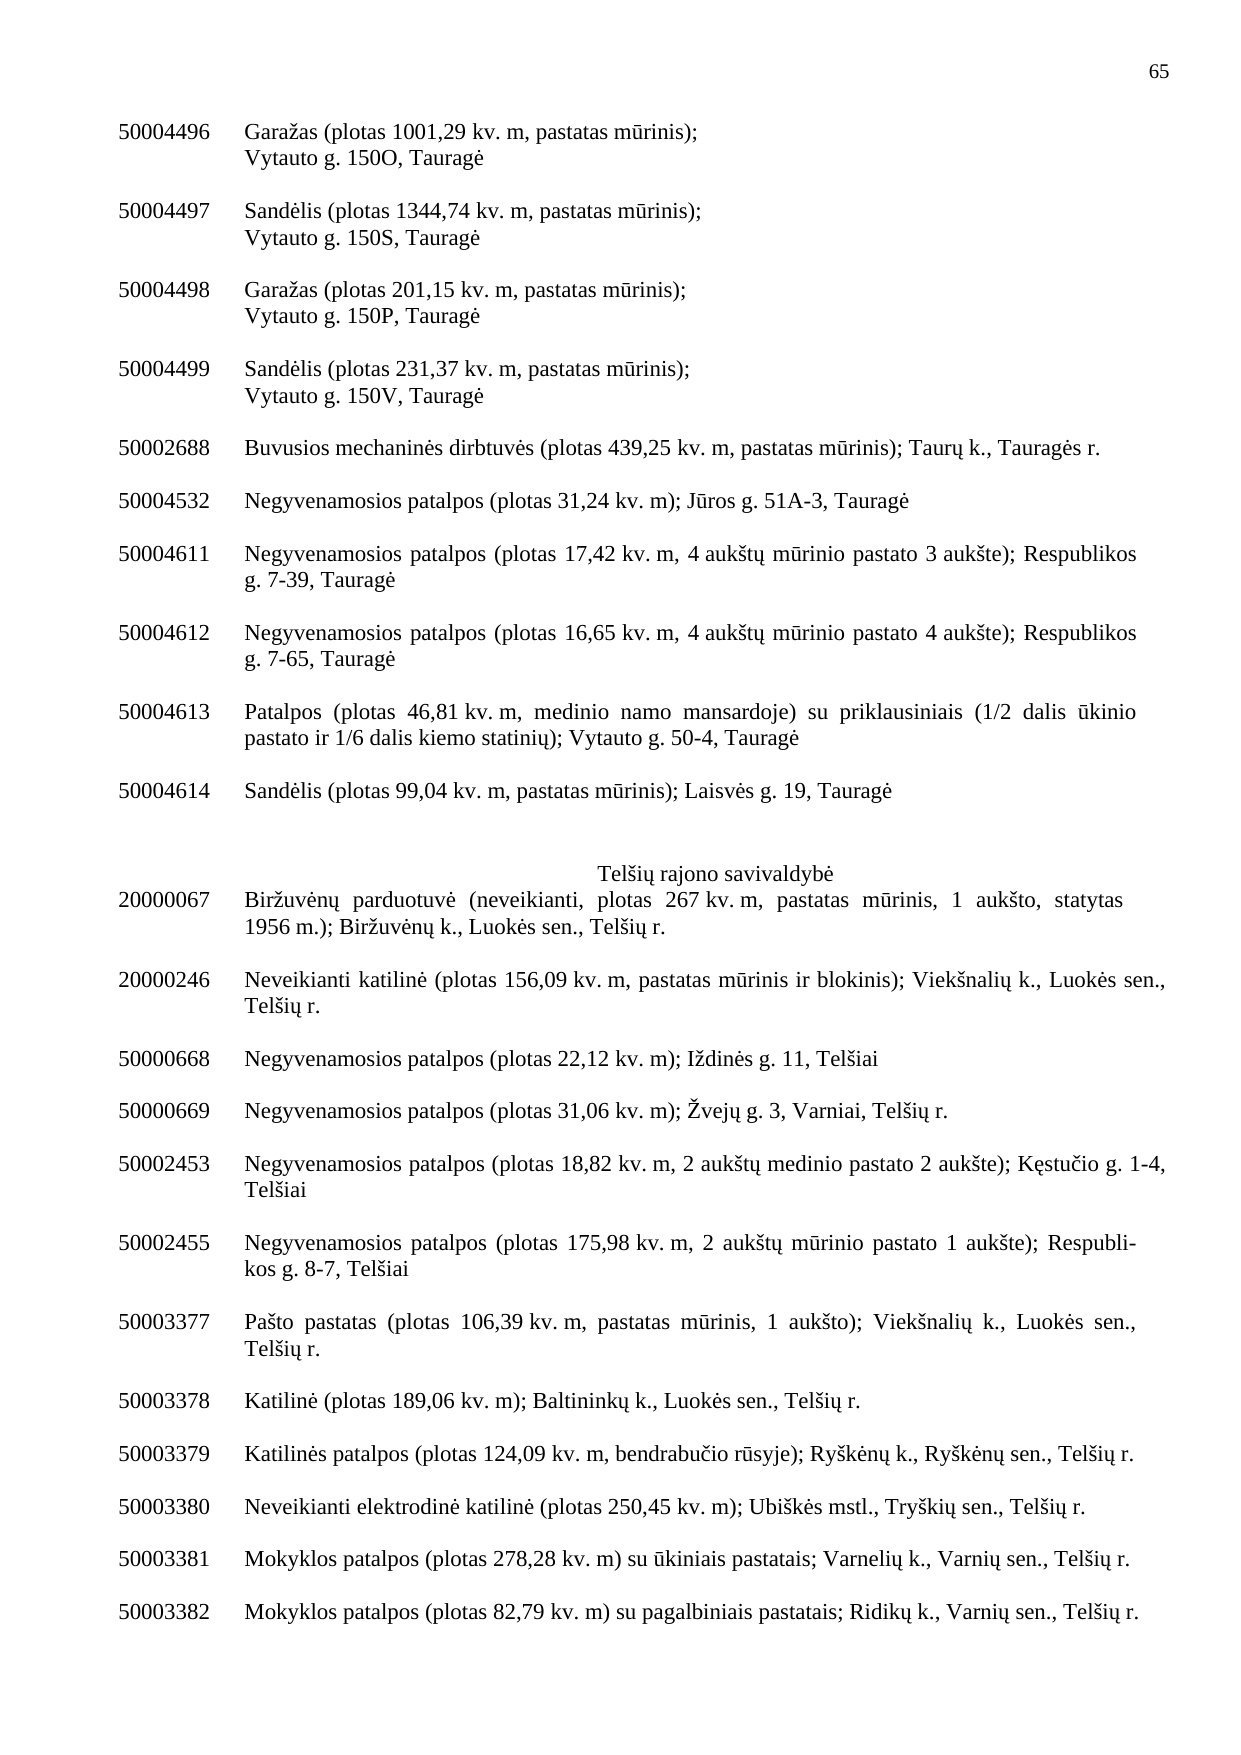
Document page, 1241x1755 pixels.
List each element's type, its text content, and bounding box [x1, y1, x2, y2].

table_cell [1198, 1545, 1240, 1572]
table_cell [1163, 197, 1178, 250]
table_cell [1178, 540, 1192, 592]
table_cell 50003381 [101, 1545, 233, 1572]
table_cell [1148, 1098, 1163, 1124]
table_cell [101, 514, 1198, 540]
table_cell [101, 593, 1198, 619]
table_cell [1198, 966, 1240, 1018]
table_cell [1163, 777, 1178, 803]
table_cell [1193, 487, 1198, 513]
table_cell Negyvenamosios patalpos (plotas 31,24 kv. m); Jūros g. 51A-3, Tauragė [233, 487, 1148, 513]
table_cell [1193, 1308, 1198, 1361]
table_cell [1198, 1203, 1240, 1229]
table_cell [1148, 619, 1163, 672]
table_cell [1148, 118, 1163, 171]
table_cell [1198, 1519, 1240, 1545]
table_cell Sandėlis (plotas 1344,74 kv. m, pastatas mūrinis); Vytauto g. 150S, Tauragė [233, 197, 1148, 250]
table_cell 20000246 [101, 966, 233, 1018]
table_cell Neveikianti elektrodinė katilinė (plotas 250,45 kv. m); Ubiškės mstl., Tryškių sen., Telšių r. [233, 1493, 1148, 1519]
table_cell [101, 1519, 1198, 1545]
table_cell [1163, 1387, 1178, 1414]
table_cell [1198, 1440, 1240, 1466]
table_cell [1198, 408, 1240, 434]
table_cell [1198, 250, 1240, 276]
table_cell 50000669 [101, 1098, 233, 1124]
table_cell [1178, 118, 1192, 171]
table_cell [101, 1018, 1198, 1045]
table_cell 50002455 [101, 1229, 233, 1282]
table_cell [1178, 276, 1192, 329]
table_cell [1178, 1229, 1192, 1282]
table_cell 50003380 [101, 1493, 233, 1519]
table_cell [1178, 777, 1192, 803]
table_cell [1148, 698, 1163, 751]
table_cell Negyvenamosios patalpos (plotas 31,06 kv. m); Žvejų g. 3, Varniai, Telšių r. [233, 1098, 1148, 1124]
table_cell [1163, 487, 1178, 513]
table_cell [1198, 1466, 1240, 1493]
table_cell [101, 1071, 1198, 1097]
table_cell Buvusios mechaninės dirbtuvės (plotas 439,25 kv. m, pastatas mūrinis); Taurų k., Tauragės r. [233, 434, 1148, 461]
table_cell [1178, 966, 1192, 1018]
table_cell 50003377 [101, 1308, 233, 1361]
table_cell [1178, 1045, 1192, 1071]
table_cell [1198, 461, 1240, 487]
table_cell [1198, 1045, 1240, 1071]
table_cell 50002688 [101, 434, 233, 461]
table_cell [1198, 1124, 1240, 1150]
table_cell [1198, 1071, 1240, 1097]
table_cell [1198, 514, 1240, 540]
table_cell [101, 250, 1198, 276]
table_cell [1148, 540, 1163, 592]
table_cell [1198, 887, 1240, 939]
table_cell [1193, 1387, 1198, 1414]
table_cell [1163, 276, 1178, 329]
table_cell [1148, 1387, 1163, 1414]
table_cell [1193, 118, 1198, 171]
table_cell [1148, 276, 1163, 329]
table_cell Mokyklos patalpos (plotas 82,79 kv. m) su pagalbiniais pastatais; Ridikų k., Varnių sen., Telšių r. [233, 1598, 1163, 1624]
table_cell [1193, 1098, 1198, 1124]
table_cell [1178, 1308, 1192, 1361]
table_cell [1193, 1493, 1198, 1519]
table_cell [1178, 197, 1192, 250]
table_cell 50004498 [101, 276, 233, 329]
table_cell [101, 751, 1198, 777]
table_cell [1198, 355, 1240, 408]
table_cell 50004612 [101, 619, 233, 672]
table_cell [101, 461, 1198, 487]
table_cell [1198, 540, 1240, 592]
table_cell [101, 1282, 1198, 1308]
table_cell [1148, 487, 1163, 513]
table_cell [1178, 1440, 1192, 1466]
table_cell [1198, 434, 1240, 461]
table_cell [1198, 197, 1240, 250]
table_cell [1193, 276, 1198, 329]
table_cell [1178, 698, 1192, 751]
table_cell 50000668 [101, 1045, 233, 1071]
table_cell Sandėlis (plotas 231,37 kv. m, pastatas mūrinis); Vytauto g. 150V, Tauragė [233, 355, 1148, 408]
table_cell Negyvenamosios patalpos (plotas 17,42 kv. m, 4 aukštų mūrinio pastato 3 aukšte); Respublikos g. 7-39, Tauragė [233, 540, 1148, 592]
table_cell [1198, 1282, 1240, 1308]
table_cell [101, 832, 1198, 858]
table_cell 50002453 [101, 1150, 233, 1203]
table_cell [1198, 487, 1240, 513]
table_cell [101, 1124, 1198, 1150]
table_cell [1148, 1493, 1163, 1519]
table_cell [1163, 1308, 1178, 1361]
table_cell Garažas (plotas 201,15 kv. m, pastatas mūrinis); Vytauto g. 150P, Tauragė [233, 276, 1148, 329]
table_cell [1178, 619, 1192, 672]
table_cell [1148, 434, 1163, 461]
table_cell [1178, 1598, 1192, 1624]
table_cell 50004497 [101, 197, 233, 250]
table_cell Katilinė (plotas 189,06 kv. m); Baltininkų k., Luokės sen., Telšių r. [233, 1387, 1148, 1414]
table_cell [1148, 197, 1163, 250]
table_cell [1148, 1545, 1163, 1572]
table_cell [1198, 803, 1240, 830]
table_cell [1198, 672, 1240, 698]
table_cell [1163, 1598, 1178, 1624]
table_cell [1198, 619, 1240, 672]
table_cell [1163, 118, 1178, 171]
table_cell 50003382 [101, 1598, 233, 1624]
table_cell [1193, 777, 1198, 803]
table_cell [1198, 1308, 1240, 1361]
table_cell [1193, 1150, 1198, 1203]
table_cell Mokyklos patalpos (plotas 278,28 kv. m) su ūkiniais pastatais; Varnelių k., Varnių sen., Telšių r. [233, 1545, 1148, 1572]
table_cell [1178, 434, 1192, 461]
table_cell [1178, 1098, 1192, 1124]
table_cell [1163, 698, 1178, 751]
table_cell [1198, 1493, 1240, 1519]
table_cell [101, 860, 233, 887]
table_cell Neveikianti katilinė (plotas 156,09 kv. m, pastatas mūrinis ir blokinis); Viekšnalių k., Luokės sen., Telšių r. [233, 966, 1178, 1018]
table_cell 50004499 [101, 355, 233, 408]
table_cell [1193, 197, 1198, 250]
table_cell [1178, 887, 1192, 939]
table_cell 50003378 [101, 1387, 233, 1414]
table_cell 50004532 [101, 487, 233, 513]
table_cell [1163, 619, 1178, 672]
table_cell [1148, 1308, 1163, 1361]
table_cell [1198, 1229, 1240, 1282]
table_cell [101, 1203, 1198, 1229]
table_cell [1178, 1545, 1192, 1572]
table_cell [1198, 1414, 1240, 1440]
table_cell [1198, 276, 1240, 329]
table_cell [1163, 1493, 1178, 1519]
table_cell Sandėlis (plotas 99,04 kv. m, pastatas mūrinis); Laisvės g. 19, Tauragė [233, 777, 1148, 803]
table_cell [1178, 487, 1192, 513]
table_cell [1148, 887, 1163, 939]
table_cell [1163, 434, 1178, 461]
table_cell [101, 408, 1198, 434]
table_cell Pašto pastatas (plotas 106,39 kv. m, pastatas mūrinis, 1 aukšto); Viekšnalių k., Luokės sen., Telšių r. [233, 1308, 1148, 1361]
table_cell [101, 939, 1198, 966]
table_cell [101, 1414, 1198, 1440]
table_cell [1193, 1229, 1198, 1282]
table_cell [1198, 1098, 1240, 1124]
table_cell [1198, 118, 1240, 171]
table_cell [1198, 751, 1240, 777]
table_cell [1193, 966, 1198, 1018]
table_cell [1163, 1229, 1178, 1282]
table_cell [1198, 860, 1240, 887]
table_cell [1198, 1150, 1240, 1203]
table_cell [1148, 777, 1163, 803]
table_cell 50004614 [101, 777, 233, 803]
table_cell [1193, 887, 1198, 939]
table_cell [1148, 1229, 1163, 1282]
table_cell [101, 1572, 1198, 1598]
table_cell [1198, 1018, 1240, 1045]
table_cell [1148, 355, 1163, 408]
table_cell [1198, 1361, 1240, 1387]
table_cell Negyvenamosios patalpos (plotas 18,82 kv. m, 2 aukštų medinio pastato 2 aukšte); Kęstučio g. 1-4, Telšiai [233, 1150, 1178, 1203]
table_cell [101, 672, 1198, 698]
table_cell Garažas (plotas 1001,29 kv. m, pastatas mūrinis); Vytauto g. 150O, Tauragė [233, 118, 1148, 171]
table_cell [1198, 832, 1240, 858]
table_cell [1193, 540, 1198, 592]
table_cell [1178, 1150, 1192, 1203]
table_cell [1163, 1098, 1178, 1124]
table_cell [1193, 619, 1198, 672]
table_cell [1193, 698, 1198, 751]
table_cell [101, 1361, 1198, 1387]
table_cell [1163, 1045, 1178, 1071]
table_cell [1178, 355, 1192, 408]
table_cell [1198, 329, 1240, 355]
table_cell Negyvenamosios patalpos (plotas 175,98 kv. m, 2 aukštų mūrinio pastato 1 aukšte); Respubli- kos g. 8-7, Telšiai [233, 1229, 1148, 1282]
table_cell [101, 1466, 1198, 1493]
table_cell [1193, 1440, 1198, 1466]
table_cell [101, 803, 1198, 830]
table_cell [1148, 1045, 1163, 1071]
table_cell [1163, 1440, 1178, 1466]
table_cell [101, 329, 1198, 355]
table_cell [1198, 593, 1240, 619]
table_cell [1198, 939, 1240, 966]
table_cell [1193, 434, 1198, 461]
table_cell 50004611 [101, 540, 233, 592]
table_cell [1193, 1045, 1198, 1071]
table_cell [1148, 1440, 1163, 1466]
table_cell [1198, 698, 1240, 751]
table_cell [1198, 1387, 1240, 1414]
table_cell [1198, 1598, 1240, 1624]
table_cell 50004496 [101, 118, 233, 171]
table_cell 50004613 [101, 698, 233, 751]
table_cell [1193, 1598, 1198, 1624]
table_cell Negyvenamosios patalpos (plotas 16,65 kv. m, 4 aukštų mūrinio pastato 4 aukšte); Respublikos g. 7-65, Tauragė [233, 619, 1148, 672]
table_cell [1193, 355, 1198, 408]
table_cell [1198, 777, 1240, 803]
table_cell [1163, 887, 1178, 939]
table_cell Patalpos (plotas 46,81 kv. m, medinio namo mansardoje) su priklausiniais (1/2 dalis ūkinio pastato ir 1/6 dalis kiemo statinių); Vytauto g. 50-4, Tauragė [233, 698, 1148, 751]
table_cell [1163, 1545, 1178, 1572]
table_cell [1178, 1493, 1192, 1519]
table_cell Biržuvėnų parduotuvė (neveikianti, plotas 267 kv. m, pastatas mūrinis, 1 aukšto, statytas 1956 m.); Biržuvėnų k., Luokės sen., Telšių r. [233, 887, 1148, 939]
table_cell Katilinės patalpos (plotas 124,09 kv. m, bendrabučio rūsyje); Ryškėnų k., Ryškėnų sen., Telšių r. [233, 1440, 1148, 1466]
table_cell 50003379 [101, 1440, 233, 1466]
table_cell [101, 171, 1198, 197]
table_cell [1163, 540, 1178, 592]
table_cell [1163, 355, 1178, 408]
table_cell [1198, 171, 1240, 197]
table_cell 20000067 [101, 887, 233, 939]
table_cell [1178, 1387, 1192, 1414]
table_cell Negyvenamosios patalpos (plotas 22,12 kv. m); Iždinės g. 11, Telšiai [233, 1045, 1148, 1071]
table_cell [1198, 1572, 1240, 1598]
table_cell [1193, 1545, 1198, 1572]
table_cell Telšių rajono savivaldybė [233, 860, 1198, 887]
